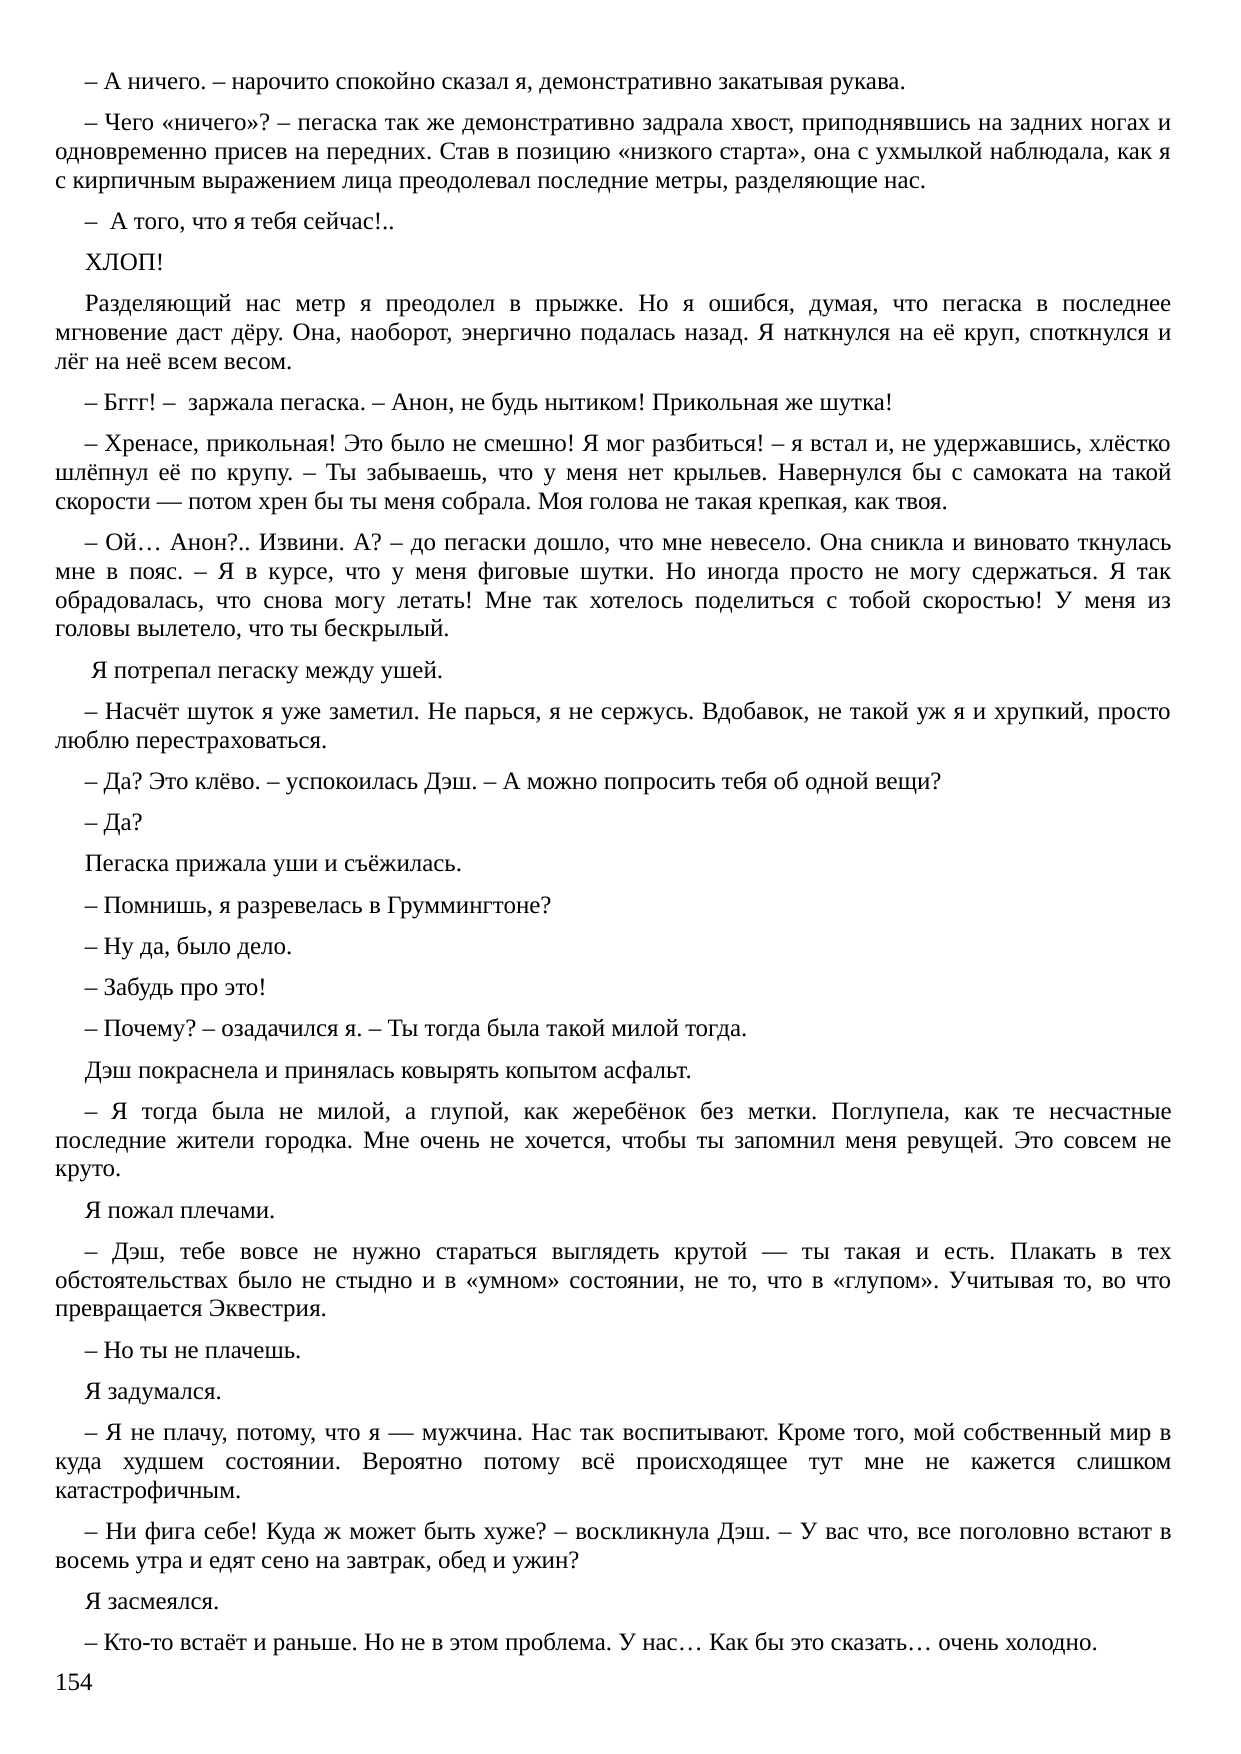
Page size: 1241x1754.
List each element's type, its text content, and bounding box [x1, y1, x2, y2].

text Я задумался. [55, 1376, 1173, 1405]
text Дэш покраснела и принялась ковырять копытом асфальт. [55, 1055, 1173, 1083]
text – Ни фига себе! Куда ж может быть хуже? – воскликнула Дэш. – У вас что, все поголовно встают в восемь утра и едят сено на завтрак, обед и ужин? [55, 1516, 1173, 1573]
text – Помнишь, я разревелась в Груммингтоне? [55, 890, 1173, 918]
text – Да? [55, 807, 1173, 836]
text – Хренасе, прикольная! Это было не смешно! Я мог разбиться! – я встал и, не удержавшись, хлёстко шлёпнул её по крупу. – Ты забываешь, что у меня нет крыльев. Навернулся бы с самоката на такой скорости — потом хрен бы ты меня собрала. Моя голова не такая крепкая, как твоя. [55, 428, 1173, 515]
text – Ой… Анон?.. Извини. А? – до пегаски дошло, что мне невесело. Она сникла и виновато ткнулась мне в пояс. – Я в курсе, что у меня фиговые шутки. Но иногда просто не могу сдержаться. Я так обрадовалась, что снова могу летать! Мне так хотелось поделиться с тобой скоростью! У меня из головы вылетело, что ты бескрылый. [55, 527, 1173, 642]
text – Кто-то встаёт и раньше. Но не в этом проблема. У нас… Как бы это сказать… очень холодно. [55, 1627, 1173, 1656]
text – А ничего. – нарочито спокойно сказал я, демонстративно закатывая рукава. [55, 66, 1173, 95]
text – Чего «ничего»? – пегаска так же демонстративно задрала хвост, приподнявшись на задних ногах и одновременно присев на передних. Став в позицию «низкого старта», она с ухмылкой наблюдала, как я с кирпичным выражением лица преодолевал последние метры, разделяющие нас. [55, 107, 1173, 193]
text – А того, что я тебя сейчас!.. [55, 206, 1173, 235]
text – Почему? – озадачился я. – Ты тогда была такой милой тогда. [55, 1013, 1173, 1042]
text – Ну да, было дело. [55, 931, 1173, 960]
text Разделяющий нас метр я преодолел в прыжке. Но я ошибся, думая, что пегаска в последнее мгновение даст дёру. Она, наоборот, энергично подалась назад. Я наткнулся на её круп, споткнулся и лёг на неё всем весом. [55, 288, 1173, 375]
text – Дэш, тебе вовсе не нужно стараться выглядеть крутой — ты такая и есть. Плакать в тех обстоятельствах было не стыдно и в «умном» состоянии, не то, что в «глупом». Учитывая то, во что превращается Эквестрия. [55, 1236, 1173, 1322]
text – Забудь про это! [55, 972, 1173, 1001]
text – Но ты не плачешь. [55, 1335, 1173, 1363]
text ХЛОП! [55, 247, 1173, 276]
text Пегаска прижала уши и съёжилась. [55, 848, 1173, 877]
text Я засмеялся. [55, 1586, 1173, 1615]
text – Да? Это клёво. – успокоилась Дэш. – А можно попросить тебя об одной вещи? [55, 766, 1173, 795]
text – Я тогда была не милой, а глупой, как жеребёнок без метки. Поглупела, как те несчастные последние жители городка. Мне очень не хочется, чтобы ты запомнил меня ревущей. Это совсем не круто. [55, 1096, 1173, 1182]
text – Бггг! – заржала пегаска. – Анон, не будь нытиком! Прикольная же шутка! [55, 387, 1173, 416]
text – Насчёт шуток я уже заметил. Не парься, я не сержусь. Вдобавок, не такой уж я и хрупкий, просто люблю перестраховаться. [55, 696, 1173, 753]
text Я потрепал пегаску между ушей. [55, 655, 1173, 683]
text Я пожал плечами. [55, 1195, 1173, 1223]
text – Я не плачу, потому, что я — мужчина. Нас так воспитывают. Кроме того, мой собственный мир в куда худшем состоянии. Вероятно потому всё происходящее тут мне не кажется слишком катастрофичным. [55, 1417, 1173, 1503]
